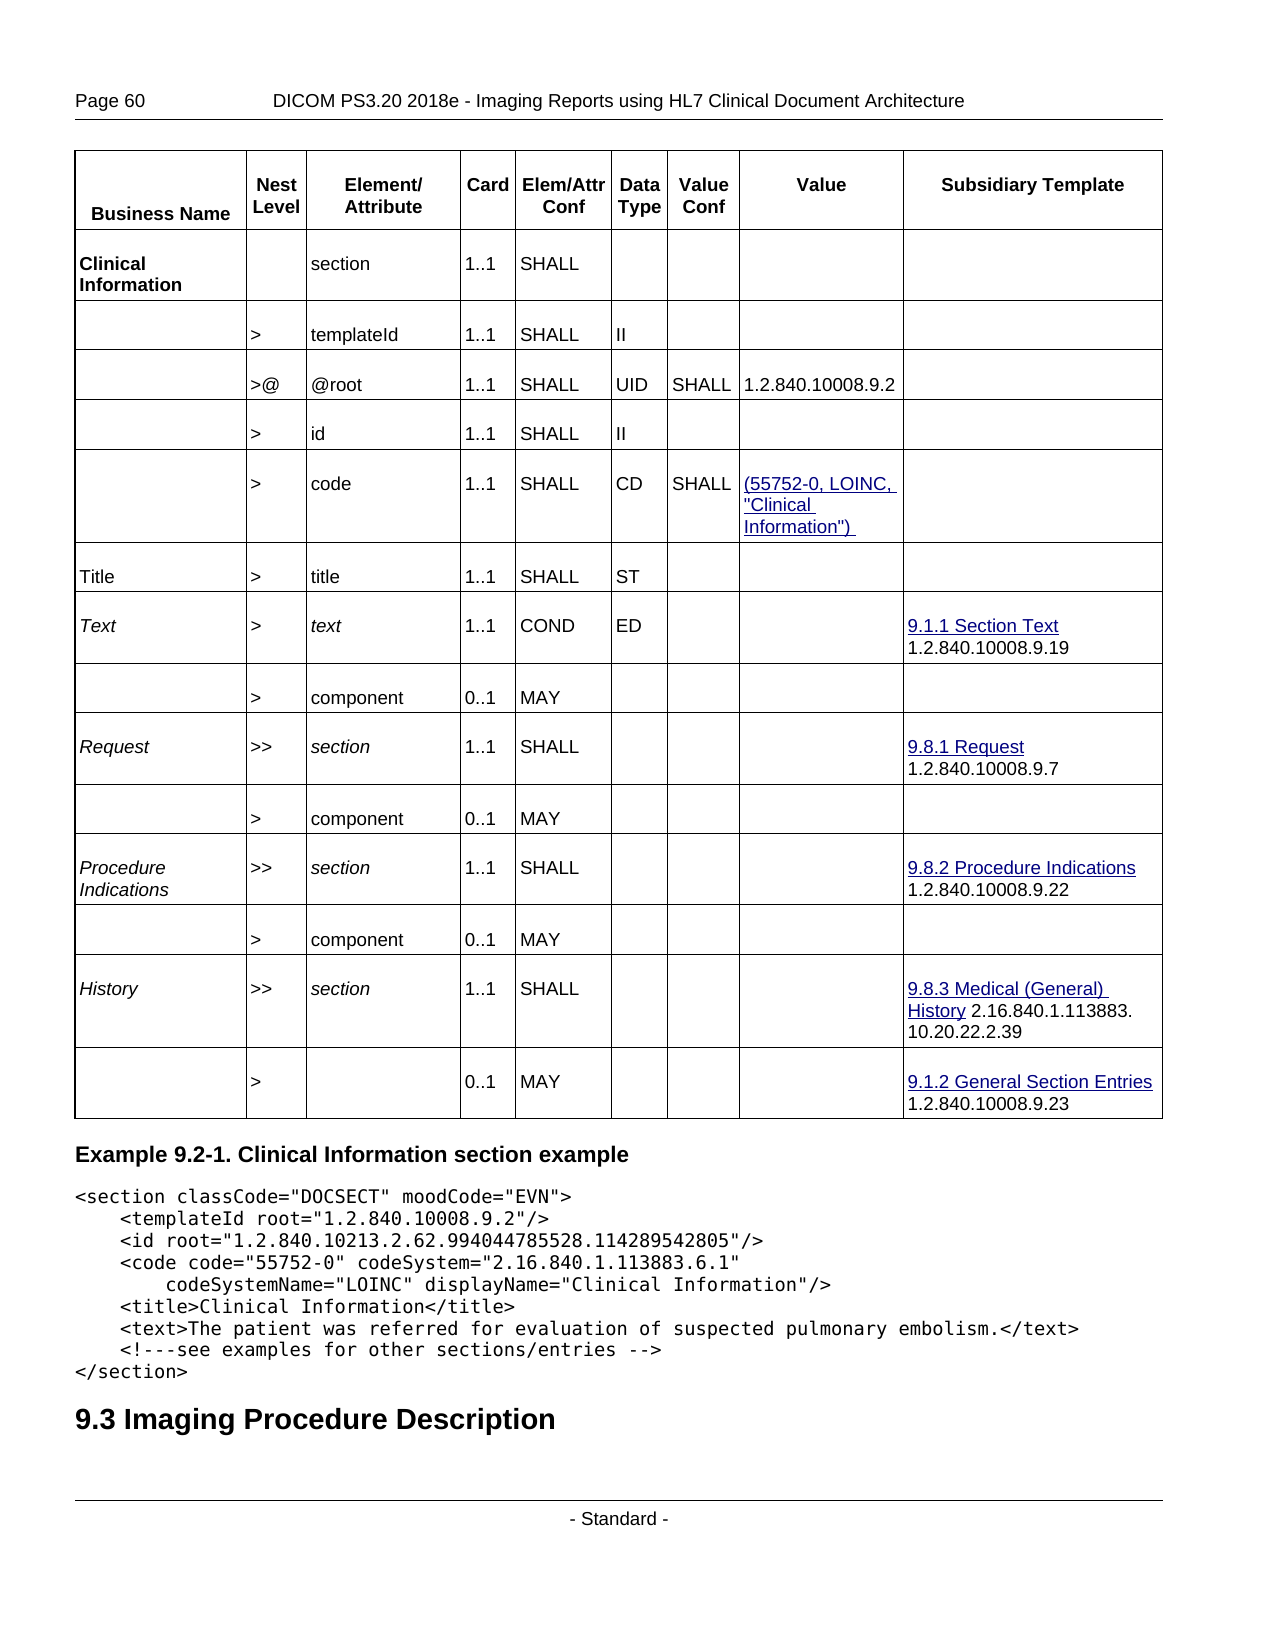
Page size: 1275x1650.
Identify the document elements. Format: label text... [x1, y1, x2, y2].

table_cell component [307, 785, 460, 833]
table_cell component [307, 664, 460, 712]
table_cell >> [247, 955, 306, 1047]
table_cell > [247, 592, 306, 662]
table_cell [76, 301, 246, 349]
table_cell [612, 834, 667, 904]
table_cell Procedure​Indications [76, 834, 246, 904]
table_cell [904, 230, 1162, 300]
table_cell MAY [516, 785, 611, 833]
table_cell [76, 664, 246, 712]
table_cell 9.1.1 Section Text 1.2.840.10008.9.19 [904, 592, 1162, 662]
table_cell [904, 350, 1162, 399]
table_cell [668, 905, 739, 954]
table_cell [76, 785, 246, 833]
table_cell text [307, 592, 460, 662]
table_cell SHALL [516, 350, 611, 399]
table_cell II [612, 400, 667, 449]
table_cell template​Id [307, 301, 460, 349]
table_cell section [307, 713, 460, 783]
table_header Element/​Attribute [307, 151, 460, 228]
table_cell 1..1 [461, 350, 515, 399]
table_cell 9.8.2 Procedure Indications 1.2.840.10008.9.22 [904, 834, 1162, 904]
table_cell [904, 543, 1162, 591]
table_cell 1..1 [461, 955, 515, 1047]
table_cell 1..1 [461, 834, 515, 904]
table_header Subsidiary Template [904, 151, 1162, 228]
text Example 9.2-1. Clinical Information section example [75, 1142, 1162, 1167]
table_cell [668, 301, 739, 349]
table_cell Text [76, 592, 246, 662]
table_cell [668, 785, 739, 833]
table_cell [76, 400, 246, 449]
table_cell SHALL [516, 400, 611, 449]
table_cell 1..1 [461, 543, 515, 591]
table_cell [668, 713, 739, 783]
table_header Value Conf [668, 151, 739, 228]
table_cell Clinical​Information [76, 230, 246, 300]
table_cell component [307, 905, 460, 954]
table_cell 9.8.1 Request 1.2.840.10008.9.7 [904, 713, 1162, 783]
table_cell [740, 1048, 903, 1118]
table_cell [668, 664, 739, 712]
table_cell SHALL [516, 450, 611, 542]
table_cell Title [76, 543, 246, 591]
table_cell [668, 230, 739, 300]
table_cell > [247, 543, 306, 591]
table_cell 1..1 [461, 450, 515, 542]
table_cell UID [612, 350, 667, 399]
table_header Card [461, 151, 515, 228]
table_cell [740, 400, 903, 449]
table_cell [740, 664, 903, 712]
table_cell [740, 543, 903, 591]
table_cell 1..1 [461, 301, 515, 349]
table_cell >@ [247, 350, 306, 399]
table_cell [76, 350, 246, 399]
table_cell [740, 230, 903, 300]
table_cell [668, 400, 739, 449]
table_cell section [307, 834, 460, 904]
table_cell [904, 905, 1162, 954]
table_cell [76, 450, 246, 542]
table_cell [740, 592, 903, 662]
table_header Elem/Attr Conf [516, 151, 611, 228]
table_cell ED [612, 592, 667, 662]
table_cell SHALL [516, 230, 611, 300]
table_cell > [247, 301, 306, 349]
table_cell > [247, 450, 306, 542]
table_cell title [307, 543, 460, 591]
table_cell [740, 713, 903, 783]
table_cell [668, 955, 739, 1047]
table_cell [307, 1048, 460, 1118]
table_cell CD [612, 450, 667, 542]
table_cell [668, 543, 739, 591]
table_cell [904, 400, 1162, 449]
table_cell code [307, 450, 460, 542]
table_cell >> [247, 834, 306, 904]
table_cell 9.1.2 General Section Entries 1.2.840.10008.9.23 [904, 1048, 1162, 1118]
table_cell [740, 834, 903, 904]
table_cell [904, 785, 1162, 833]
table_cell >> [247, 713, 306, 783]
table_cell > [247, 664, 306, 712]
table_cell SHALL [516, 834, 611, 904]
table_cell 0..1 [461, 785, 515, 833]
table_cell SHALL [516, 543, 611, 591]
table_cell SHALL [516, 955, 611, 1047]
table_cell [612, 955, 667, 1047]
text <section classCode="DOCSECT" moodCode="EVN"> <templateId root="1.2.840.10008.9.2"/> <id root="1.2.840.10213.2.62.994044785528.114289542805"/> <code code="55752-0" codeSystem="2.16.840.1.113883.6.1" codeSystemName="LOINC" displayName="Clinical Information"/> <title>Clinical Information</title> <text>The patient was referred for evaluation of suspected pulmonary embolism.</text> <!---see examples for other sections/entries --> </section> [75, 1186, 1162, 1383]
table_cell Request [76, 713, 246, 783]
table_cell [740, 301, 903, 349]
table_cell [904, 664, 1162, 712]
table_header Nest Level [247, 151, 306, 228]
table_cell [904, 301, 1162, 349]
text 9.3 Imaging Procedure Description [75, 1402, 1162, 1435]
table_cell [740, 955, 903, 1047]
table_cell SHALL [516, 713, 611, 783]
table_cell [668, 592, 739, 662]
table_cell [904, 450, 1162, 542]
table_cell MAY [516, 1048, 611, 1118]
table_cell section [307, 955, 460, 1047]
table_cell 0..1 [461, 664, 515, 712]
table_cell 9.8.3 Medical (General) History 2.16.840.1.113883.​10.20.22.2.39 [904, 955, 1162, 1047]
table_cell 1..1 [461, 400, 515, 449]
table_cell @root [307, 350, 460, 399]
table_cell > [247, 400, 306, 449]
table_cell > [247, 1048, 306, 1118]
table_cell 1..1 [461, 592, 515, 662]
table_cell [740, 905, 903, 954]
table_cell [612, 905, 667, 954]
table_cell [612, 230, 667, 300]
table_header Business Name [76, 151, 246, 228]
table_cell section [307, 230, 460, 300]
table_cell > [247, 785, 306, 833]
table_cell 0..1 [461, 905, 515, 954]
table_cell II [612, 301, 667, 349]
table_cell 1..1 [461, 230, 515, 300]
table_cell MAY [516, 664, 611, 712]
table_cell SHALL [668, 350, 739, 399]
table_cell (55752-0, LOINC, "Clinical Information") [740, 450, 903, 542]
table_cell 1..1 [461, 713, 515, 783]
table_cell id [307, 400, 460, 449]
table_cell [76, 905, 246, 954]
table_header Data Type [612, 151, 667, 228]
table_cell [76, 1048, 246, 1118]
table_cell [668, 834, 739, 904]
table_cell ST [612, 543, 667, 591]
table_cell [668, 1048, 739, 1118]
table_cell 0..1 [461, 1048, 515, 1118]
table_cell [740, 785, 903, 833]
table_cell > [247, 905, 306, 954]
table_cell History [76, 955, 246, 1047]
table_cell [612, 785, 667, 833]
table_cell 1.2.840.10008.9.2 [740, 350, 903, 399]
table_cell MAY [516, 905, 611, 954]
table_header Value [740, 151, 903, 228]
table_cell [612, 664, 667, 712]
table_cell [612, 713, 667, 783]
table_cell COND [516, 592, 611, 662]
table_cell SHALL [516, 301, 611, 349]
table_cell SHALL [668, 450, 739, 542]
table_cell [612, 1048, 667, 1118]
table_cell [247, 230, 306, 300]
